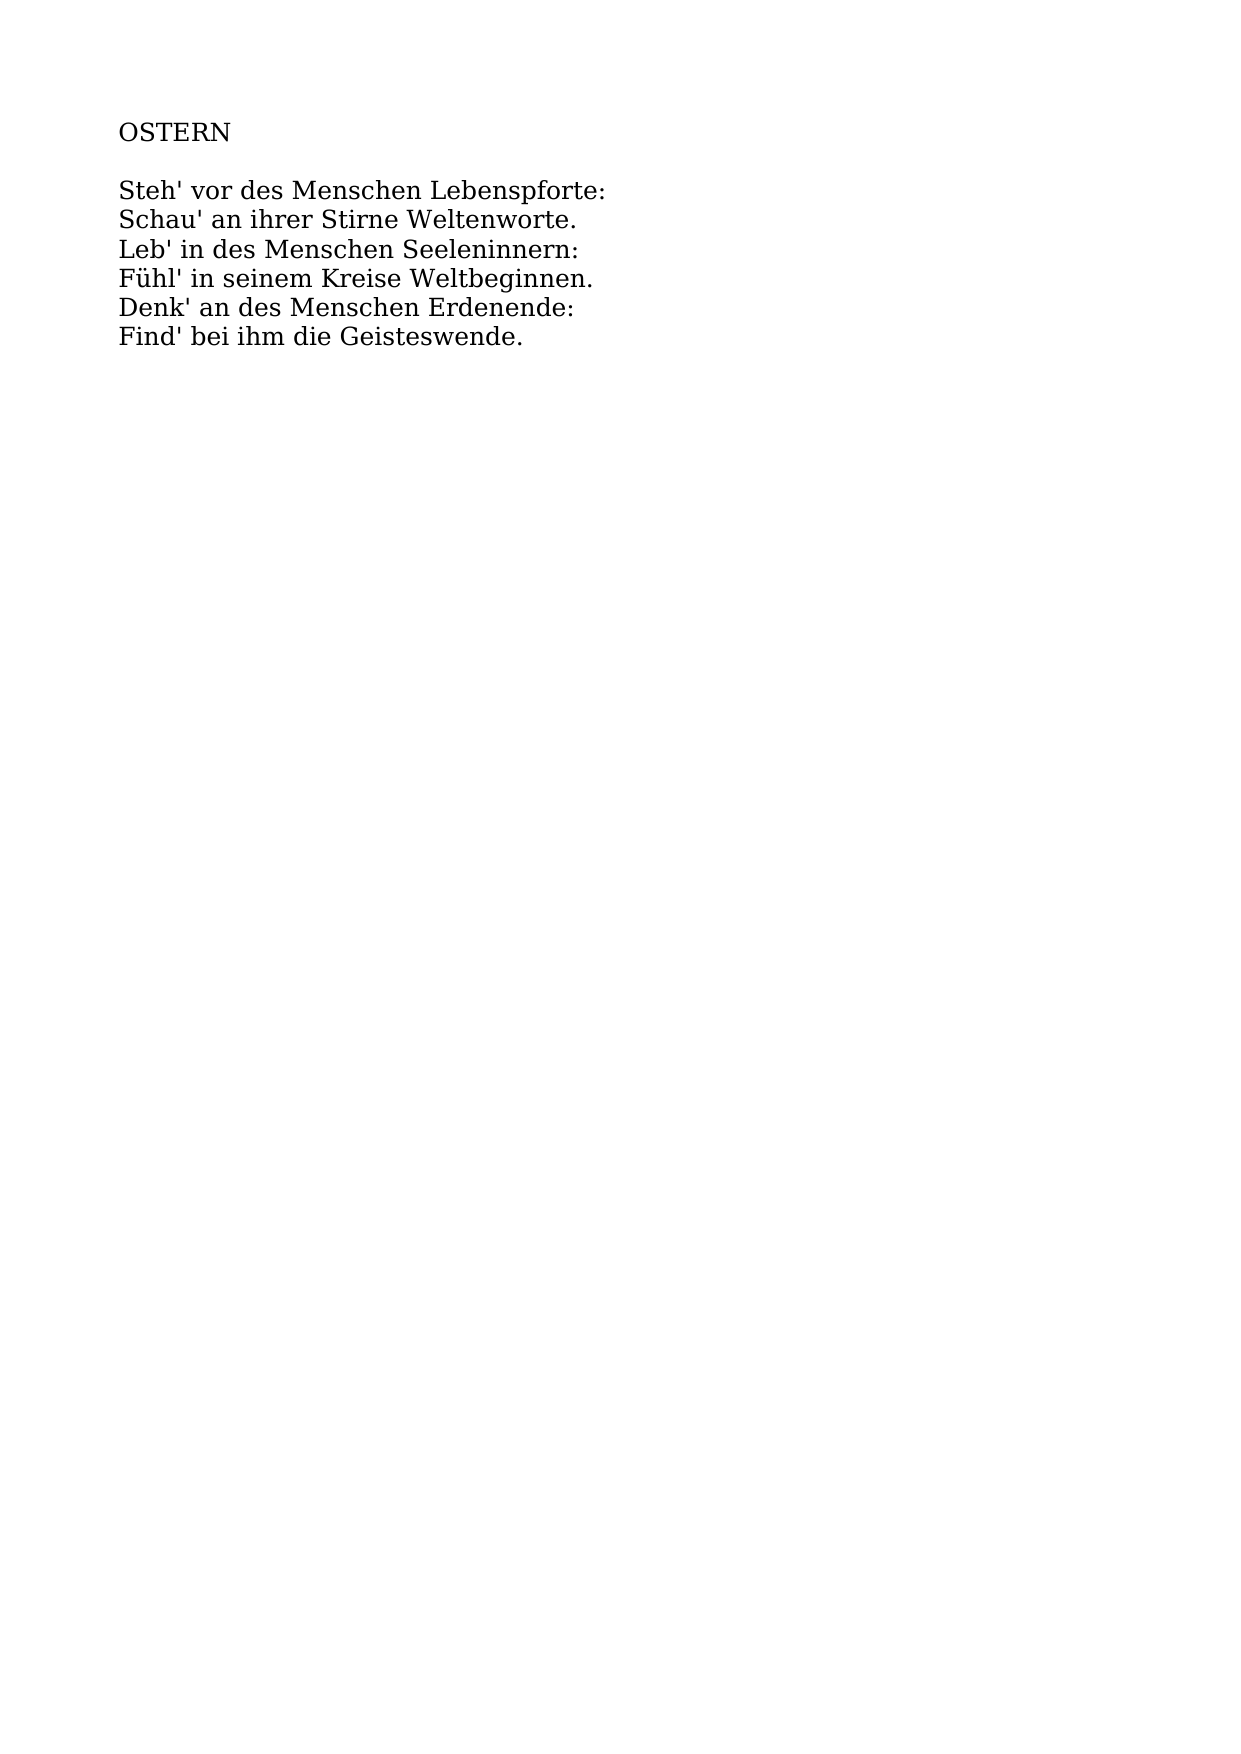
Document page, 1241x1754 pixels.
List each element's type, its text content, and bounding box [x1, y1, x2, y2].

text Fühl' in seinem Kreise Weltbeginnen. [118, 264, 1122, 293]
text Leb' in des Menschen Seeleninnern: [118, 235, 1122, 264]
text Find' bei ihm die Geisteswende. [118, 322, 1122, 351]
text Denk' an des Menschen Erdenende: [118, 293, 1122, 322]
text Steh' vor des Menschen Lebenspforte: [118, 176, 1122, 206]
text Schau' an ihrer Stirne Weltenworte. [118, 206, 1122, 235]
text OSTERN [118, 118, 1122, 147]
